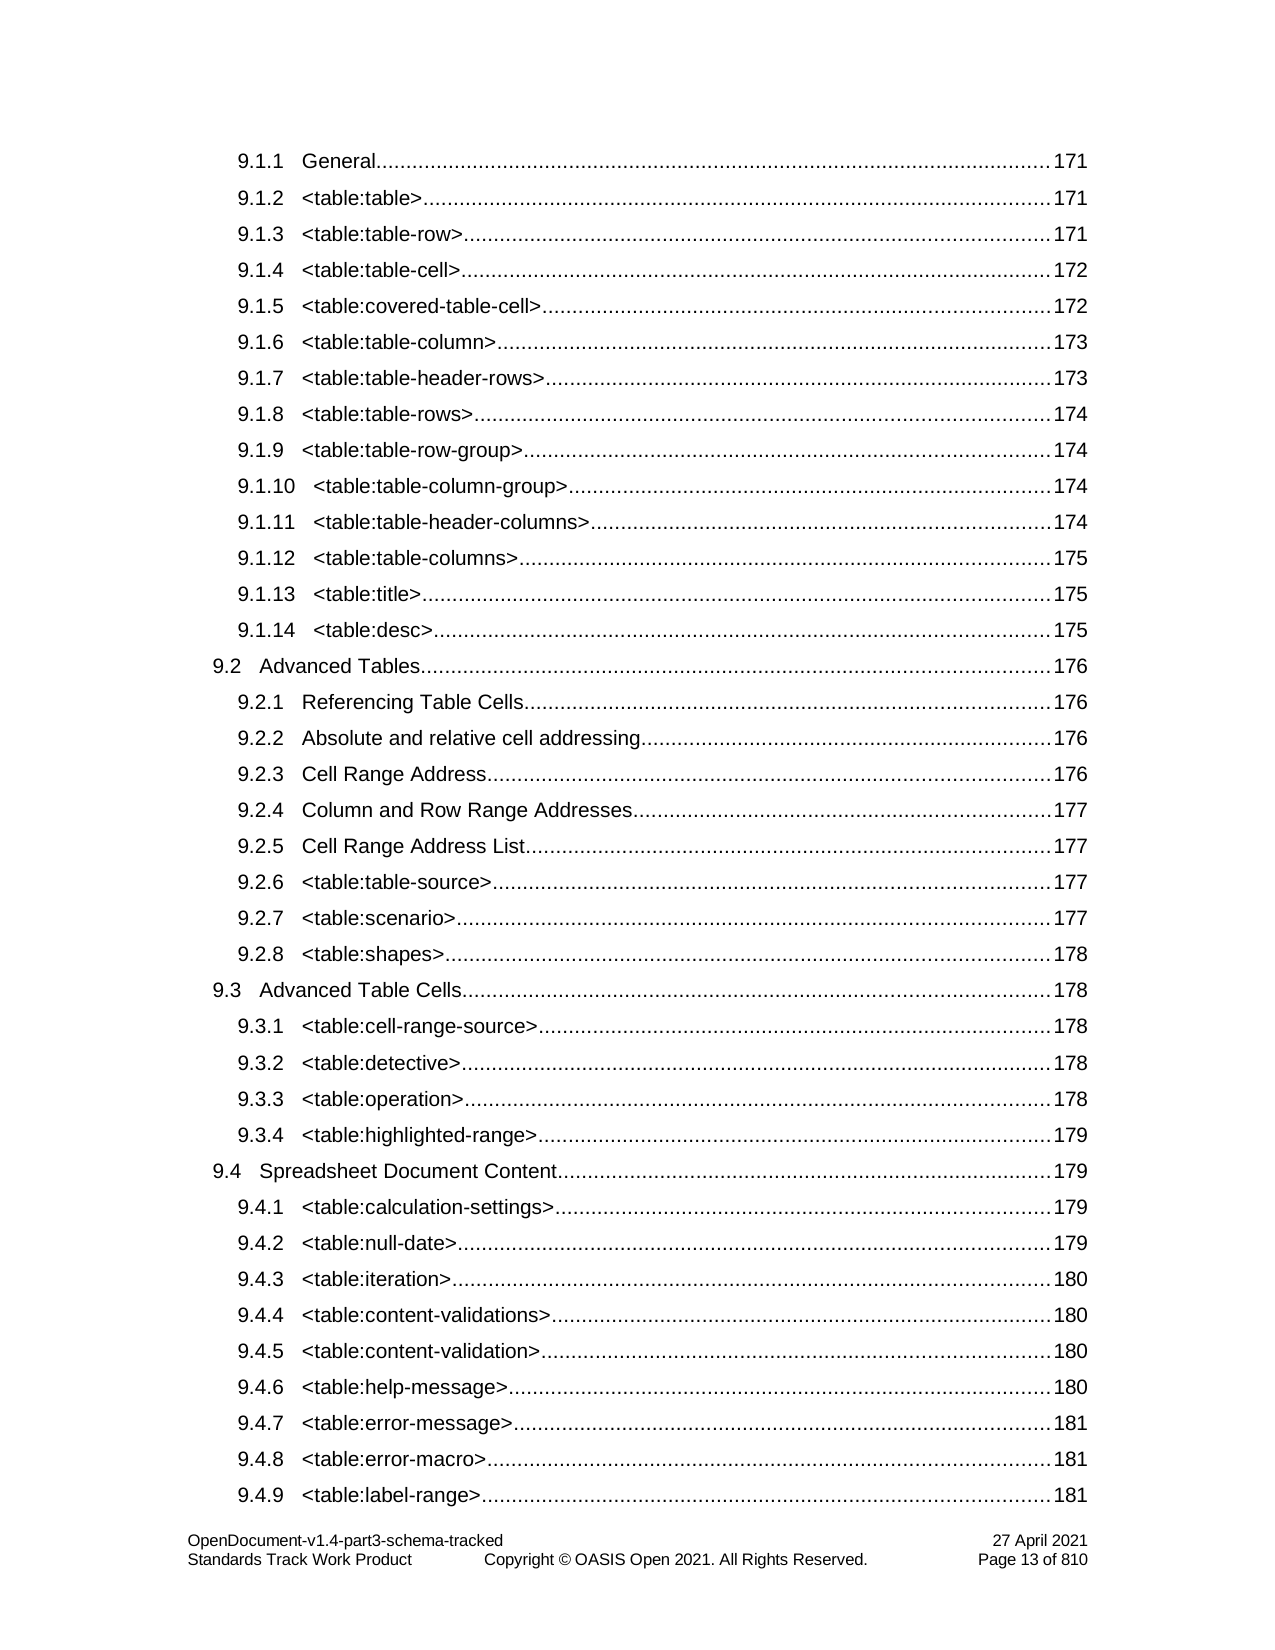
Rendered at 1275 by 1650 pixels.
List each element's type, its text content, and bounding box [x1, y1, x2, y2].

text 9.1.5 <table:covered-table-cell> 172 [237, 294, 1088, 318]
text 9.3.2 <table:detective> 178 [237, 1051, 1088, 1074]
text 9.4.8 <table:error-macro> 181 [237, 1447, 1088, 1471]
text 9.2.2 Absolute and relative cell addressing 176 [237, 727, 1088, 750]
text 9.3 Advanced Table Cells 178 [212, 979, 1088, 1002]
text 9.4.3 <table:iteration> 180 [237, 1267, 1088, 1291]
text 9.2.6 <table:table-source> 177 [237, 871, 1088, 894]
text 9.1.14 <table:desc> 175 [237, 618, 1088, 642]
text 9.1.2 <table:table> 171 [237, 186, 1088, 209]
text 9.3.4 <table:highlighted-range> 179 [237, 1123, 1088, 1147]
text 9.4.5 <table:content-validation> 180 [237, 1339, 1088, 1363]
text 9.1.4 <table:table-cell> 172 [237, 258, 1088, 282]
text 9.1.12 <table:table-columns> 175 [237, 546, 1088, 570]
text 9.4 Spreadsheet Document Content 179 [212, 1159, 1088, 1183]
text 9.1.3 <table:table-row> 171 [237, 222, 1088, 246]
text 9.2.3 Cell Range Address 176 [237, 763, 1088, 786]
text 9.2.1 Referencing Table Cells 176 [237, 691, 1088, 714]
text 9.3.3 <table:operation> 178 [237, 1087, 1088, 1111]
text 9.1.1 General 171 [237, 150, 1088, 173]
text 9.1.6 <table:table-column> 173 [237, 330, 1088, 354]
text 9.1.9 <table:table-row-group> 174 [237, 438, 1088, 462]
text 9.4.7 <table:error-message> 181 [237, 1411, 1088, 1435]
text 9.3.1 <table:cell-range-source> 178 [237, 1015, 1088, 1038]
text 9.4.9 <table:label-range> 181 [237, 1483, 1088, 1507]
text 9.1.8 <table:table-rows> 174 [237, 402, 1088, 426]
text 9.1.7 <table:table-header-rows> 173 [237, 366, 1088, 390]
text 9.2.7 <table:scenario> 177 [237, 907, 1088, 930]
text 9.4.1 <table:calculation-settings> 179 [237, 1195, 1088, 1219]
text 9.2.5 Cell Range Address List 177 [237, 835, 1088, 858]
text 9.1.11 <table:table-header-columns> 174 [237, 510, 1088, 534]
text 9.1.13 <table:title> 175 [237, 582, 1088, 606]
text 9.2.4 Column and Row Range Addresses 177 [237, 799, 1088, 822]
text 9.1.10 <table:table-column-group> 174 [237, 474, 1088, 498]
text 9.4.6 <table:help-message> 180 [237, 1375, 1088, 1399]
text 9.4.4 <table:content-validations> 180 [237, 1303, 1088, 1327]
text 9.2 Advanced Tables 176 [212, 654, 1088, 678]
text 9.4.2 <table:null-date> 179 [237, 1231, 1088, 1255]
text 9.2.8 <table:shapes> 178 [237, 943, 1088, 966]
